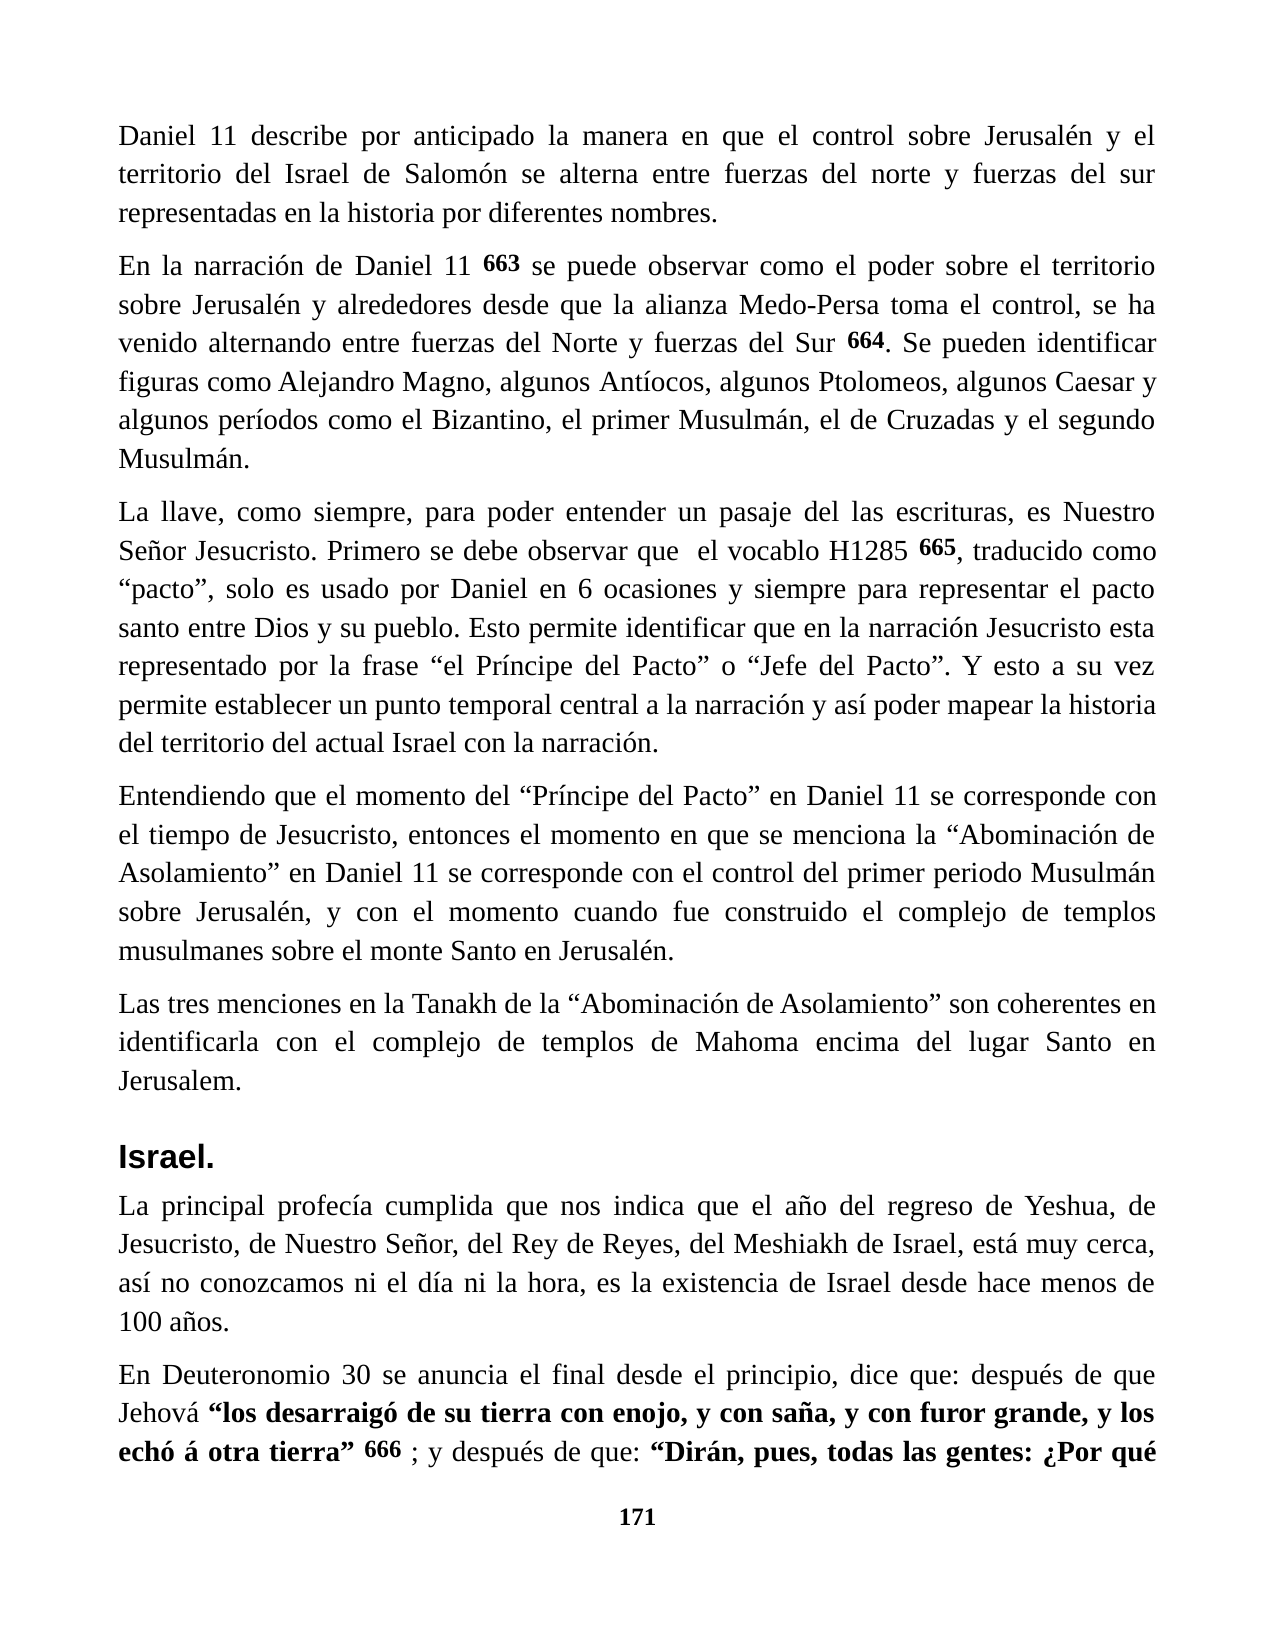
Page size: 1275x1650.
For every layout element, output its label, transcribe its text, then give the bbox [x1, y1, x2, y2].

text En Deuteronomio 30 se anuncia el final desde el principio, dice que: después de que Jehová “los desarraigó de su tierra con enojo, y con saña, y con furor grande, y los echó á otra tierra” ; y después de que: “Dirán, pues, todas las gentes: ¿Por qué [118, 1357, 1157, 1467]
text La principal profecía cumplida que nos indica que el año del regreso de Yeshua, de Jesucristo, de Nuestro Señor, del Rey de Reyes, del Meshiakh de Israel, está muy cerca, así no conozcamos ni el día ni la hora, es la existencia de Israel desde hace menos de 100 años. [118, 1188, 1157, 1337]
text Las tres menciones en la Tanakh de la “Abominación de Asolamiento” son coherentes en identificarla con el complejo de templos de Mahoma encima del lugar Santo en Jerusalem. [118, 986, 1157, 1096]
text La llave, como siempre, para poder entender un pasaje del las escrituras, es Nuestro Señor Jesucristo. Primero se debe observar que el vocablo H1285 , traducido como “pacto”, solo es usado por Daniel en 6 ocasiones y siempre para representar el pacto santo entre Dios y su pueblo. Esto permite identificar que en la narración Jesucristo esta representado por la frase “el Príncipe del Pacto” o “Jefe del Pacto”. Y esto a su vez permite establecer un punto temporal central a la narración y así poder mapear la historia del territorio del actual Israel con la narración. [118, 494, 1157, 759]
subtitle Israel. [118, 1137, 1157, 1176]
text En la narración de Daniel 11 se puede observar como el poder sobre el territorio sobre Jerusalén y alrededores desde que la alianza Medo-Persa toma el control, se ha venido alternando entre fuerzas del Norte y fuerzas del Sur . Se pueden identificar figuras como Alejandro Magno, algunos Antíocos, algunos Ptolomeos, algunos Caesar y algunos períodos como el Bizantino, el primer Musulmán, el de Cruzadas y el segundo Musulmán. [118, 248, 1157, 474]
text Entendiendo que el momento del “Príncipe del Pacto” en Daniel 11 se corresponde con el tiempo de Jesucristo, entonces el momento en que se menciona la “Abominación de Asolamiento” en Daniel 11 se corresponde con el control del primer periodo Musulmán sobre Jerusalén, y con el momento cuando fue construido el complejo de templos musulmanes sobre el monte Santo en Jerusalén. [118, 778, 1157, 966]
text Daniel 11 describe por anticipado la manera en que el control sobre Jerusalén y el territorio del Israel de Salomón se alterna entre fuerzas del norte y fuerzas del sur representadas en la historia por diferentes nombres. [118, 118, 1157, 229]
